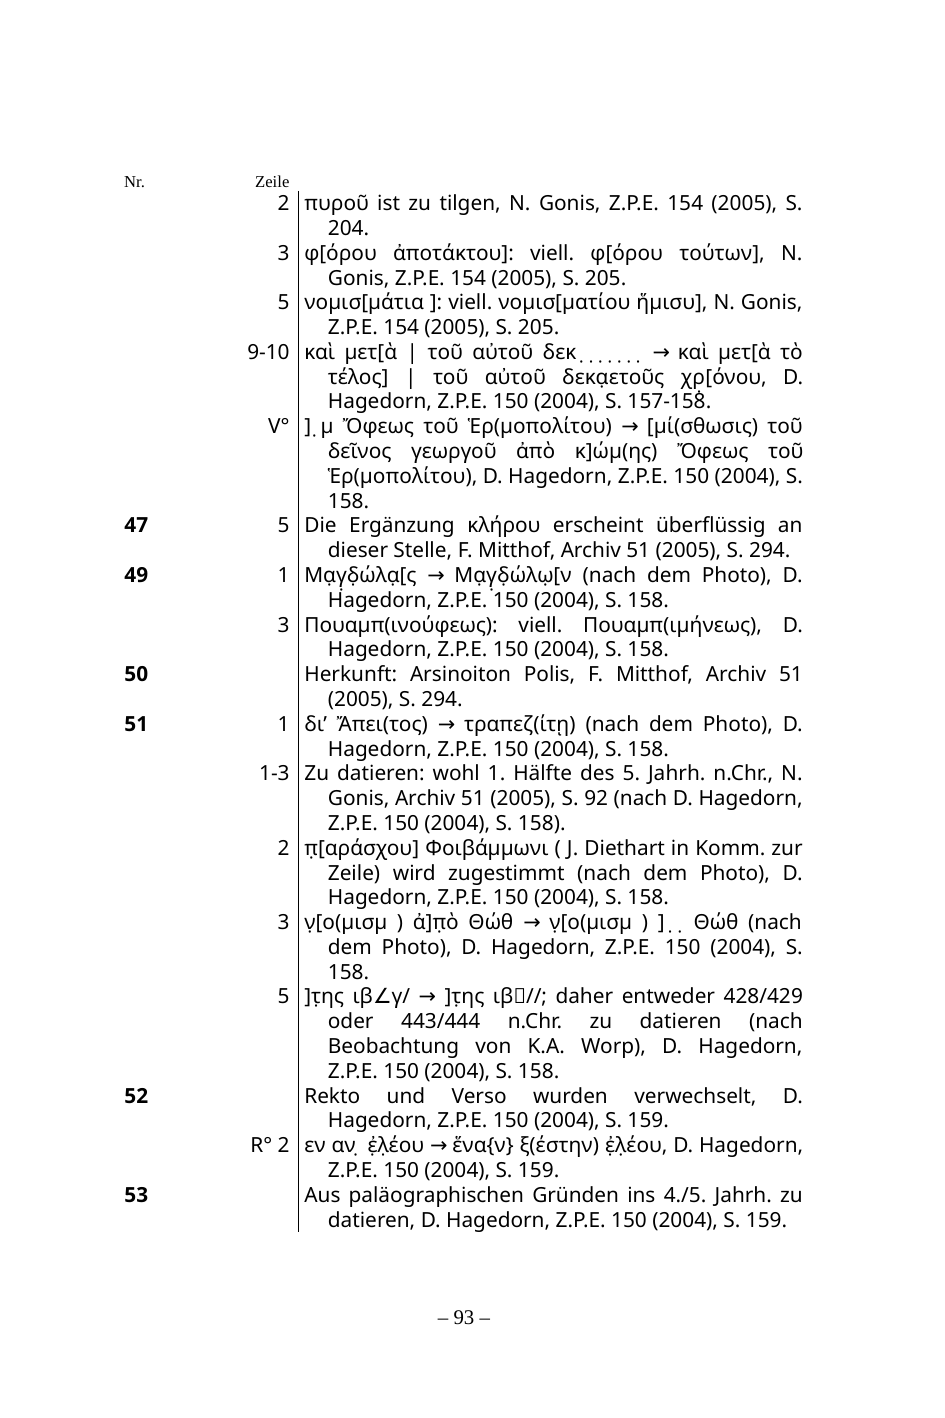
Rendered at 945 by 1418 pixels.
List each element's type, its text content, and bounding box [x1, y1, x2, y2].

table_cell 3 [207, 910, 298, 984]
table_cell Herkunft: Arsinoiton Polis, F. Mitthof, Archiv 51 (2005), S. 294. [299, 662, 809, 711]
table_cell νομισ[μάτια ]: viell. νομισ[ματίου ἥμισυ], N. Gonis, Z.P.E. 154 (2005), S. 205. [299, 290, 809, 339]
table_cell 1-3 [207, 761, 298, 835]
table_cell [118, 984, 207, 1083]
table_cell ]τ̣ης ιβ∠γ/ → ]τ̣ης ιβ//; daher entweder 428/429 oder 443/444 n.Chr. zu datieren (nach Beobachtung von K.A. Worp), D. Hagedorn, Z.P.E. 150 (2004), S. 158. [299, 984, 809, 1083]
table_cell Rekto und Verso wurden verwechselt, D. Hagedorn, Z.P.E. 150 (2004), S. 159. [299, 1083, 809, 1133]
table_cell 50 [118, 662, 298, 711]
table_cell φ[όρου ἀποτάκτου]: viell. φ[όρου τούτων], N. Gonis, Z.P.E. 154 (2005), S. 205. [299, 240, 809, 290]
table_cell [118, 910, 207, 984]
table_cell Die Ergänzung κλήρου erscheint überflüssig an dieser Stelle, F. Mitthof, Archiv 51 (2005), S. 294. [299, 513, 809, 563]
table_cell 2 [207, 835, 298, 910]
table_cell ] ̣μ Ὄφεως τοῦ Ἑρ(μοπολίτου) → [μί(σθωσις) τοῦ δεῖνος γεωργοῦ ἀπὸ κ]ώμ(ης) Ὄφεως τοῦ Ἑρ(μοπολίτου), D. Hagedorn, Z.P.E. 150 (2004), S. 158. [299, 414, 809, 513]
table_cell 3 [207, 240, 298, 290]
table_cell R° 2 [207, 1133, 298, 1182]
table_cell Μα̣γ̣δ̣ώλα̣[ς → Μα̣γ̣δ̣ώλω̣[ν (nach dem Photo), D. Hagedorn, Z.P.E. 150 (2004), S. 158. [299, 563, 809, 612]
table_cell 1 [207, 563, 298, 612]
table_cell V° [207, 414, 298, 513]
table_cell ν̣[ο(μισμ ) ἀ]π̣ὸ Θώθ → ν̣[ο(μισμ ) ] ̣ ̣ Θώθ (nach dem Photo), D. Hagedorn, Z.P.E. 150 (2004), S. 158. [299, 910, 809, 984]
table_cell 53 [118, 1183, 298, 1232]
table_cell [118, 414, 207, 513]
table_cell [118, 191, 207, 240]
table_cell [118, 612, 207, 662]
table_cell Πουαμπ(ινούφεως): viell. Πουαμπ(ιμήνεως), D. Hagedorn, Z.P.E. 150 (2004), S. 158. [299, 612, 809, 662]
table_cell 47 [118, 513, 207, 563]
table_cell [118, 761, 207, 835]
table_cell πυροῦ ist zu tilgen, N. Gonis, Z.P.E. 154 (2005), S. 204. [299, 191, 809, 240]
table_cell 3 [207, 612, 298, 662]
table_cell 51 [118, 711, 207, 761]
table_cell 9-10 [207, 340, 298, 414]
table_cell 5 [207, 984, 298, 1083]
table_cell εν αν ̣ ἐ̣λ̣έου → ἕνα{ν} ξ(έστην) ἐ̣λ̣έου, D. Hagedorn, Z.P.E. 150 (2004), S. 159. [299, 1133, 809, 1182]
table_cell 5 [207, 290, 298, 339]
table_cell [118, 340, 207, 414]
table_cell 1 [207, 711, 298, 761]
table_cell 52 [118, 1083, 298, 1133]
table_cell [118, 290, 207, 339]
table_cell 5 [207, 513, 298, 563]
table_cell καὶ μετ[ὰ | τοῦ αὐτοῦ δεκ ̣ ̣ ̣ ̣ ̣ ̣ ̣ → καὶ μετ[ὰ τὸ τέλος] | τοῦ αὐτοῦ δεκα̣ετοῦς χρ̣[όνου, D. Hagedorn, Z.P.E. 150 (2004), S. 157-158. [299, 340, 809, 414]
table_cell 49 [118, 563, 207, 612]
table_cell [118, 835, 207, 910]
table_cell π̣[αράσχου] Φοιβάμμωνι ( J. Diethart in Komm. zur Zeile) wird zugestimmt (nach dem Photo), D. Hagedorn, Z.P.E. 150 (2004), S. 158. [299, 835, 809, 910]
table_cell [118, 1133, 207, 1182]
table_cell 2 [207, 191, 298, 240]
table_cell Aus paläographischen Gründen ins 4./5. Jahrh. zu datieren, D. Hagedorn, Z.P.E. 150 (2004), S. 159. [299, 1183, 809, 1232]
table_cell [118, 240, 207, 290]
table_cell Zu datieren: wohl 1. Hälfte des 5. Jahrh. n.Chr., N. Gonis, Archiv 51 (2005), S. 92 (nach D. Hagedorn, Z.P.E. 150 (2004), S. 158). [299, 761, 809, 835]
table_cell δι’ Ἄπει(τος) → τραπεζ(ίτῃ) (nach dem Photo), D. Hagedorn, Z.P.E. 150 (2004), S. 158. [299, 711, 809, 761]
